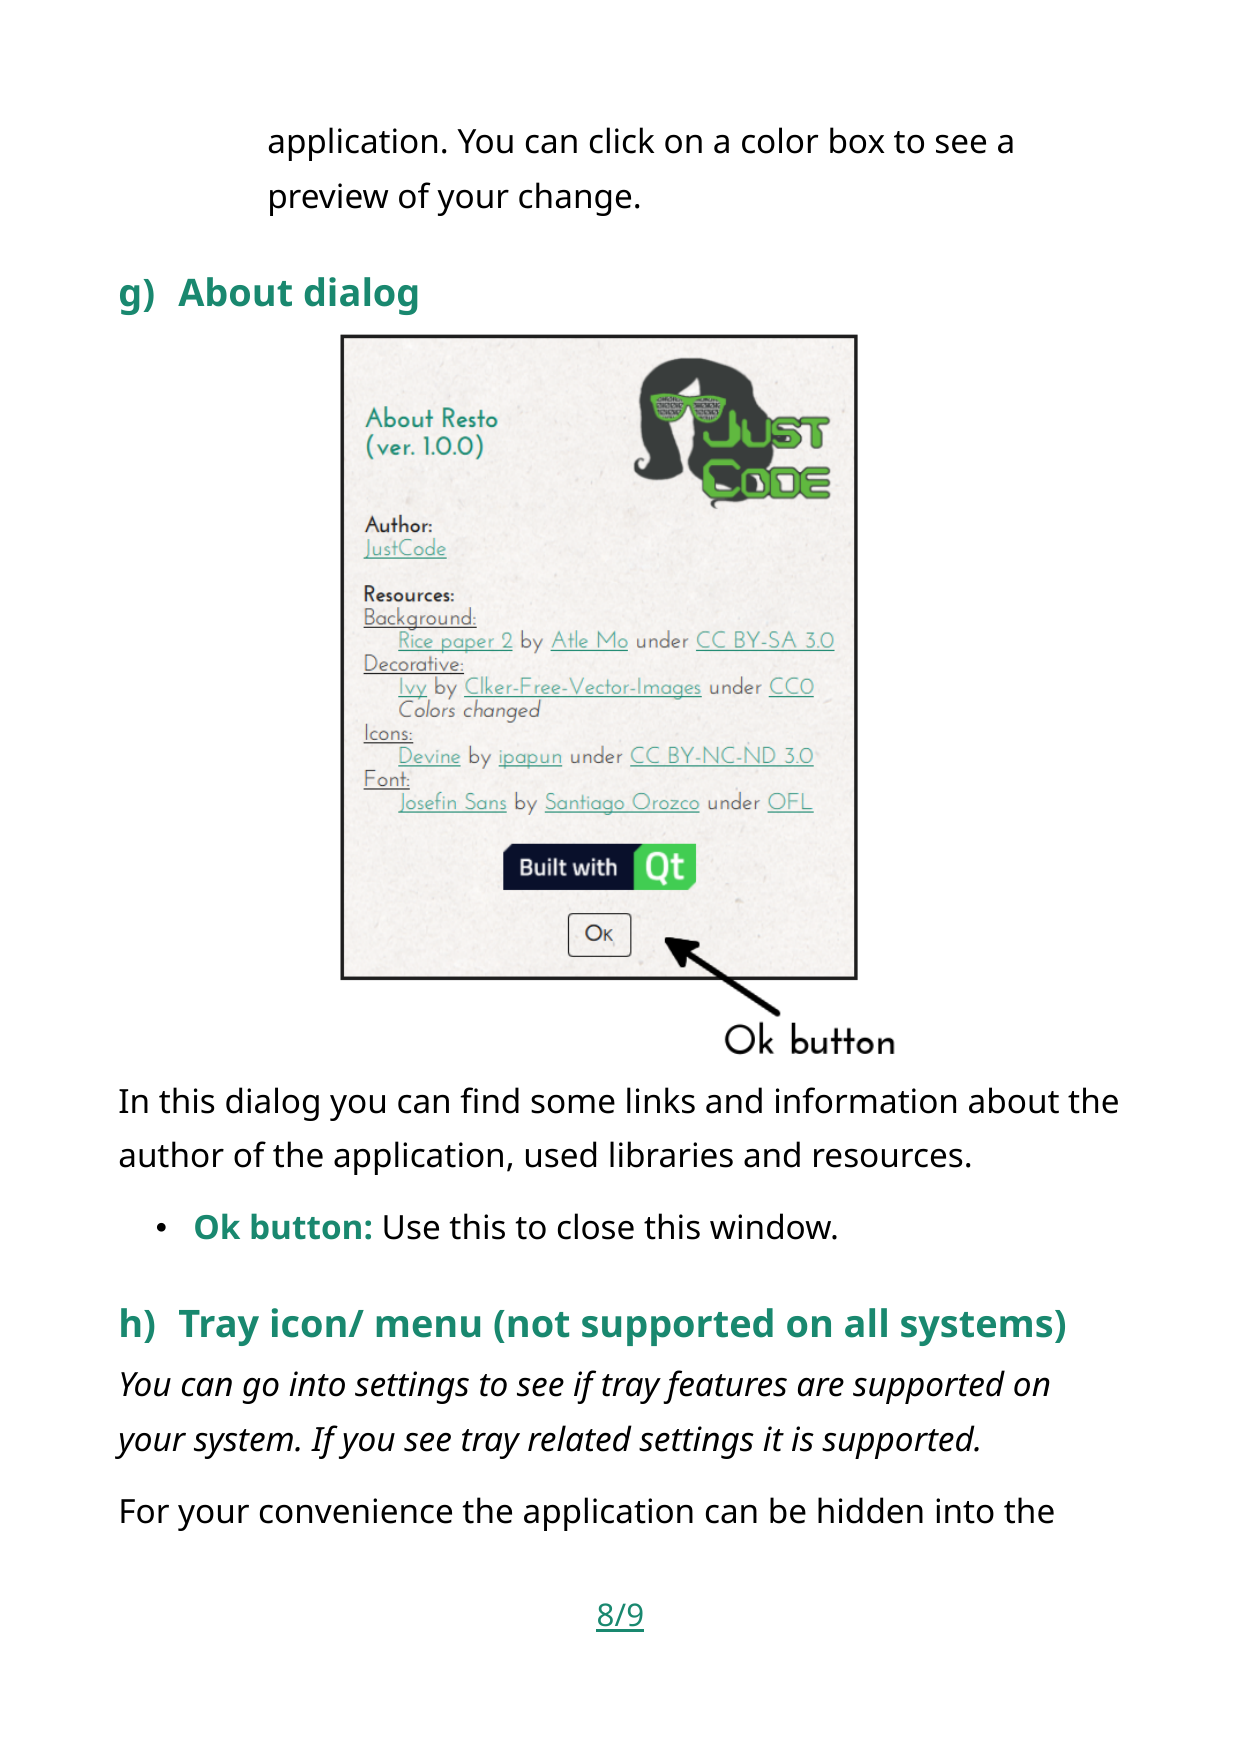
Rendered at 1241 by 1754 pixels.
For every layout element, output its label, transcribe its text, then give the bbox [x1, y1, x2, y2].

subtitle Tray icon/ menu (not supported on all systems) [118, 1297, 1122, 1349]
text You can go into settings to see if tray features are supported on your system. If you see tray related settings it is supported. [118, 1361, 1122, 1461]
list application. You can click on a color box to see a preview of your change. [229, 118, 1122, 218]
subtitle About dialog [118, 266, 1122, 317]
picture [336, 329, 905, 1069]
text In this dialog you can find some links and information about the author of the application, used libraries and resources. [118, 1069, 1122, 1177]
text For your convenience the application can be hidden into the [118, 1488, 1122, 1533]
list Ok button: Use this to close this window. [156, 1204, 1122, 1249]
